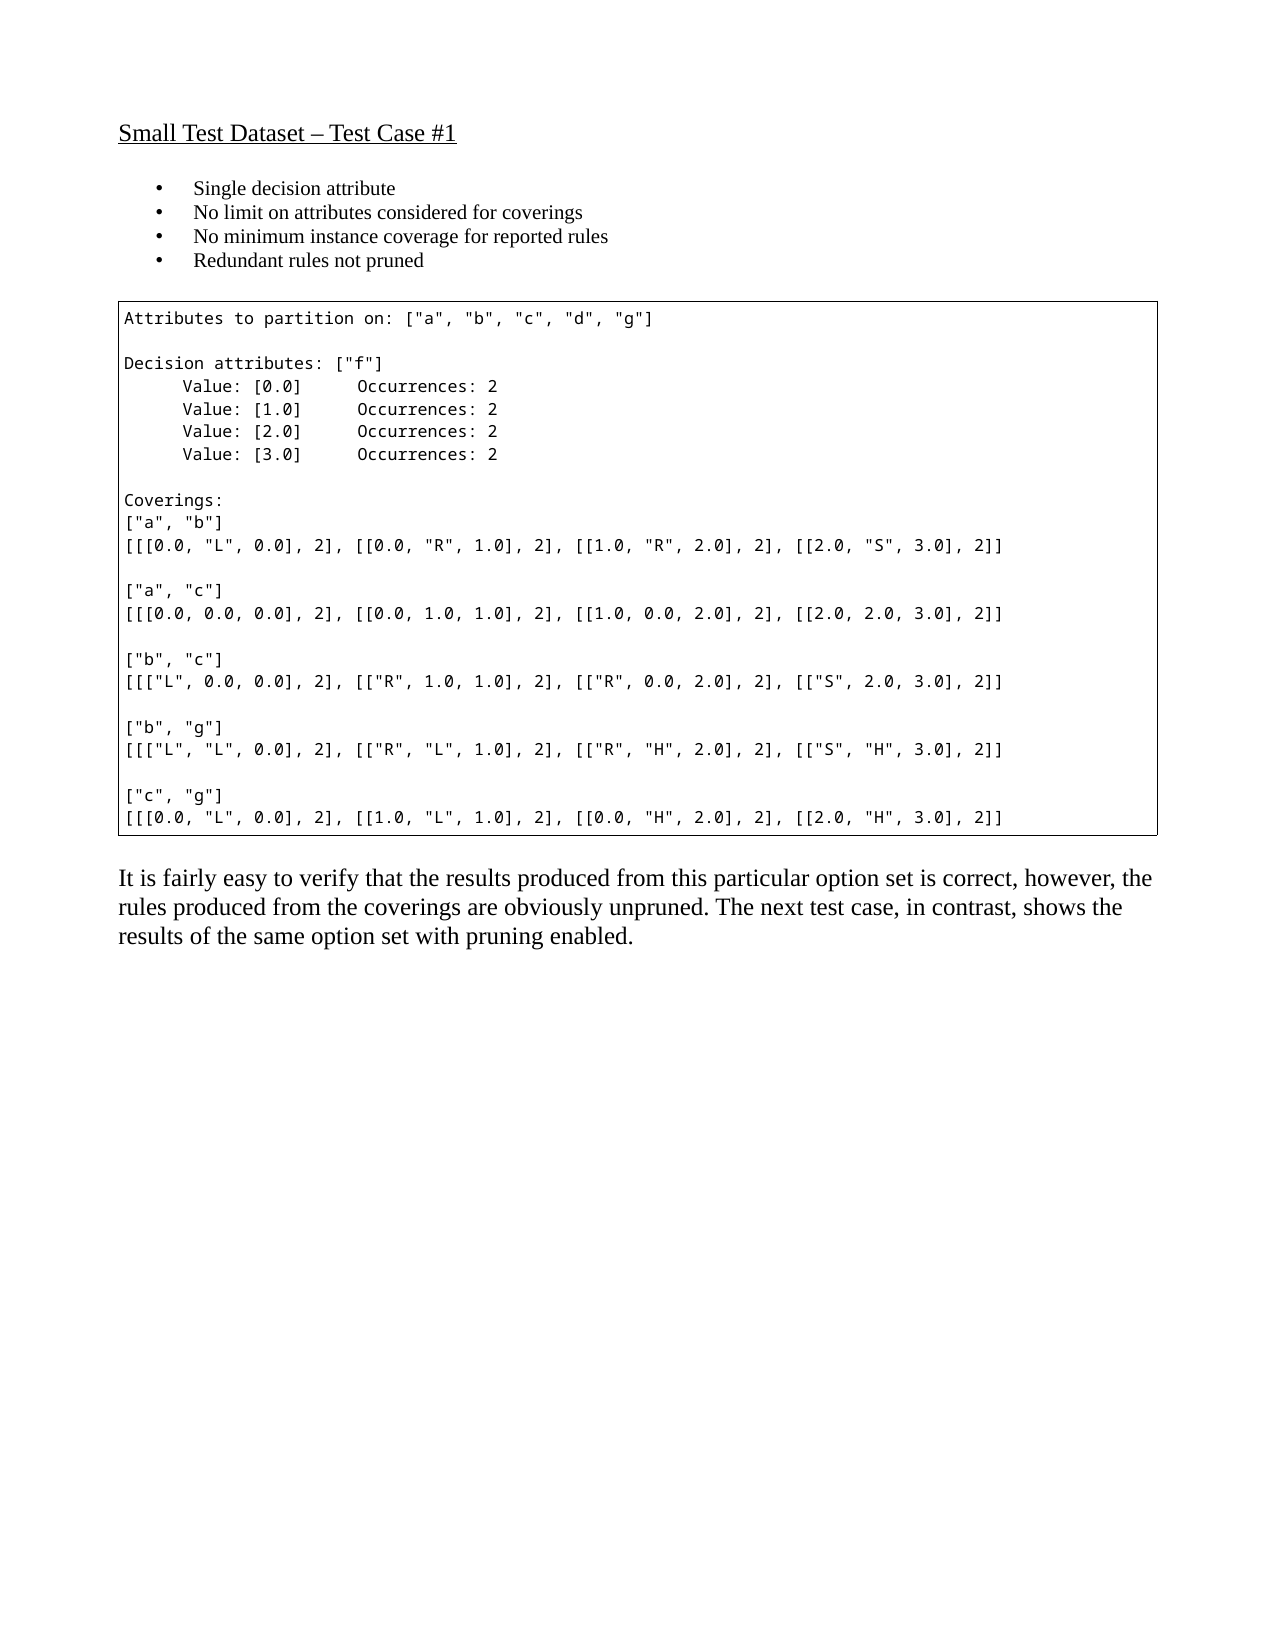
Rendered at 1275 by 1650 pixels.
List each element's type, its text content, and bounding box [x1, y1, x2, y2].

list Single decision attribute [156, 176, 1157, 200]
text It is fairly easy to verify that the results produced from this particular option set is correct, however, the rules produced from the coverings are obviously unpruned. The next test case, in contrast, shows the results of the same option set with pruning enabled. [118, 863, 1157, 949]
list No minimum instance coverage for reported rules [156, 224, 1157, 248]
list Redundant rules not pruned [156, 248, 1157, 272]
text Small Test Dataset – Test Case #1 [118, 118, 1157, 147]
table_header Attributes to partition on: ["a", "b", "c", "d", "g"] Decision attributes: ["f"] Value: [0.0] Occurrences: 2 Value: [1.0] Occurrences: 2 Value: [2.0] Occurrences: 2 Value: [3.0] Occurrences: 2 Coverings: ["a", "b"] [[[0.0, "L", 0.0], 2], [[0.0, "R", 1.0], 2], [[1.0, "R", 2.0], 2], [[2.0, "S", 3.0], 2]] ["a", "c"] [[[0.0, 0.0, 0.0], 2], [[0.0, 1.0, 1.0], 2], [[1.0, 0.0, 2.0], 2], [[2.0, 2.0, 3.0], 2]] ["b", "c"] [[["L", 0.0, 0.0], 2], [["R", 1.0, 1.0], 2], [["R", 0.0, 2.0], 2], [["S", 2.0, 3.0], 2]] ["b", "g"] [[["L", "L", 0.0], 2], [["R", "L", 1.0], 2], [["R", "H", 2.0], 2], [["S", "H", 3.0], 2]] ["c", "g"] [[[0.0, "L", 0.0], 2], [[1.0, "L", 1.0], 2], [[0.0, "H", 2.0], 2], [[2.0, "H", 3.0], 2]] [119, 302, 1157, 834]
list No limit on attributes considered for coverings [156, 200, 1157, 224]
